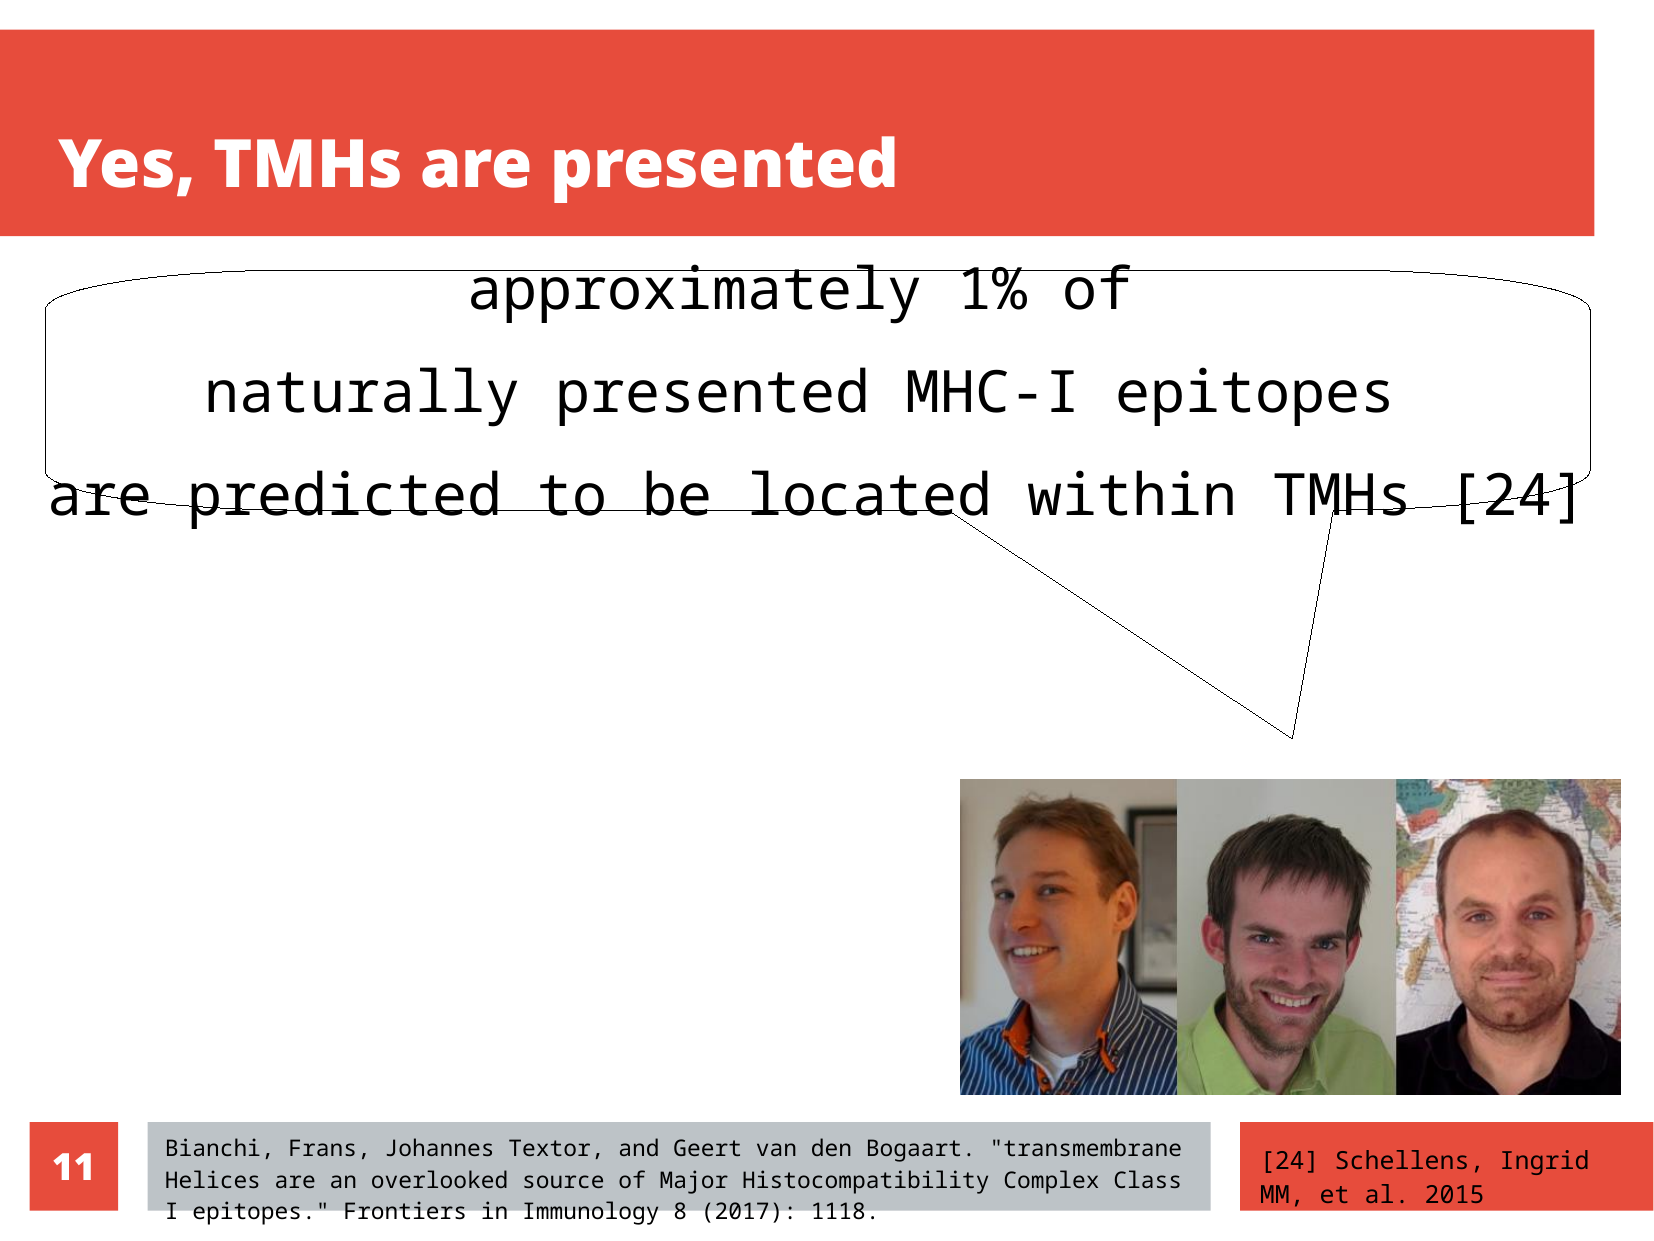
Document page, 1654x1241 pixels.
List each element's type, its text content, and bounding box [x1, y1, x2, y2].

text_box approximately 1% of naturally presented MHC-I epitopes are predicted to be located within TMHs [24] [45, 270, 1591, 739]
text_box [24] Schellens, Ingrid MM, et al. 2015 [1245, 1135, 1636, 1201]
picture [960, 779, 1621, 1096]
title Yes, TMHs are presented [59, 59, 1595, 207]
text_box Bianchi, Frans, Johannes Textor, and Geert van den Bogaart. "transmembrane Helices are an overlooked source of Major Histocompatibility Complex Class I epitopes." Frontiers in Immunology 8 (2017): 1118. [150, 1125, 1201, 1209]
